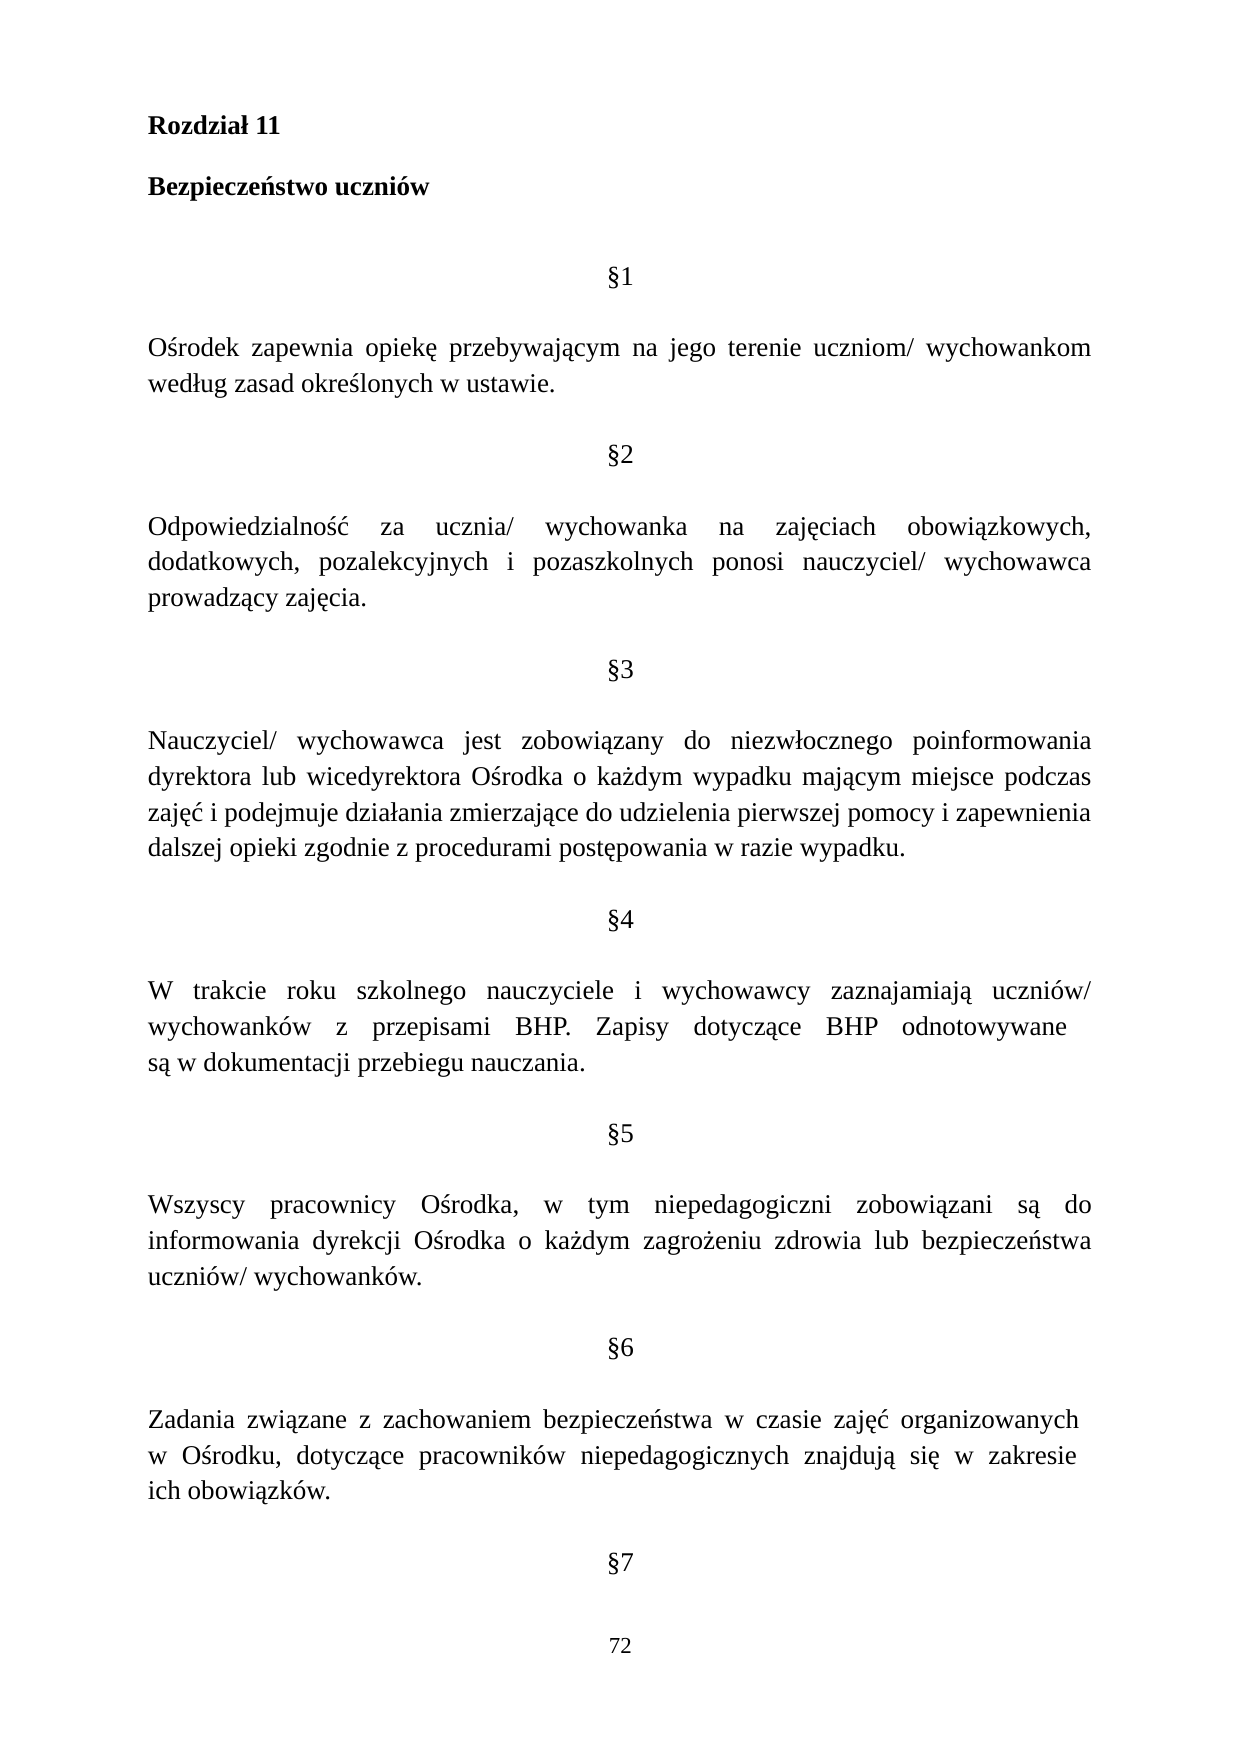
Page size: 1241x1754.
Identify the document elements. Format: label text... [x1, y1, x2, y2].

text W trakcie roku szkolnego nauczyciele i wychowawcy zaznajamiają uczniów/ wychowanków z przepisami BHP. Zapisy dotyczące BHP odnotowywane są w dokumentacji przebiegu nauczania. [148, 974, 1092, 1077]
text §1 [148, 260, 1092, 291]
text §6 [148, 1332, 1092, 1363]
text Odpowiedzialność za ucznia/ wychowanka na zajęciach obowiązkowych, dodatkowych, pozalekcyjnych i pozaszkolnych ponosi nauczyciel/ wychowawca prowadzący zajęcia. [148, 510, 1092, 612]
text §3 [148, 653, 1092, 684]
text Nauczyciel/ wychowawca jest zobowiązany do niezwłocznego poinformowania dyrektora lub wicedyrektora Ośrodka o każdym wypadku mającym miejsce podczas zajęć i podejmuje działania zmierzające do udzielenia pierwszej pomocy i zapewnienia dalszej opieki zgodnie z procedurami postępowania w razie wypadku. [148, 724, 1092, 862]
text §4 [148, 903, 1092, 934]
text §7 [148, 1546, 1092, 1577]
text §2 [148, 438, 1092, 469]
text Zadania związane z zachowaniem bezpieczeństwa w czasie zajęć organizowanych w Ośrodku, dotyczące pracowników niepedagogicznych znajdują się w zakresie ich obowiązków. [148, 1403, 1092, 1506]
text Ośrodek zapewnia opiekę przebywającym na jego terenie uczniom/ wychowankom według zasad określonych w ustawie. [148, 331, 1092, 398]
text Rozdział 11 [148, 109, 1092, 141]
text Wszyscy pracownicy Ośrodka, w tym niepedagogiczni zobowiązani są do informowania dyrekcji Ośrodka o każdym zagrożeniu zdrowia lub bezpieczeństwa uczniów/ wychowanków. [148, 1189, 1092, 1291]
text §5 [148, 1117, 1092, 1148]
subtitle Bezpieczeństwo uczniów [148, 170, 1092, 201]
